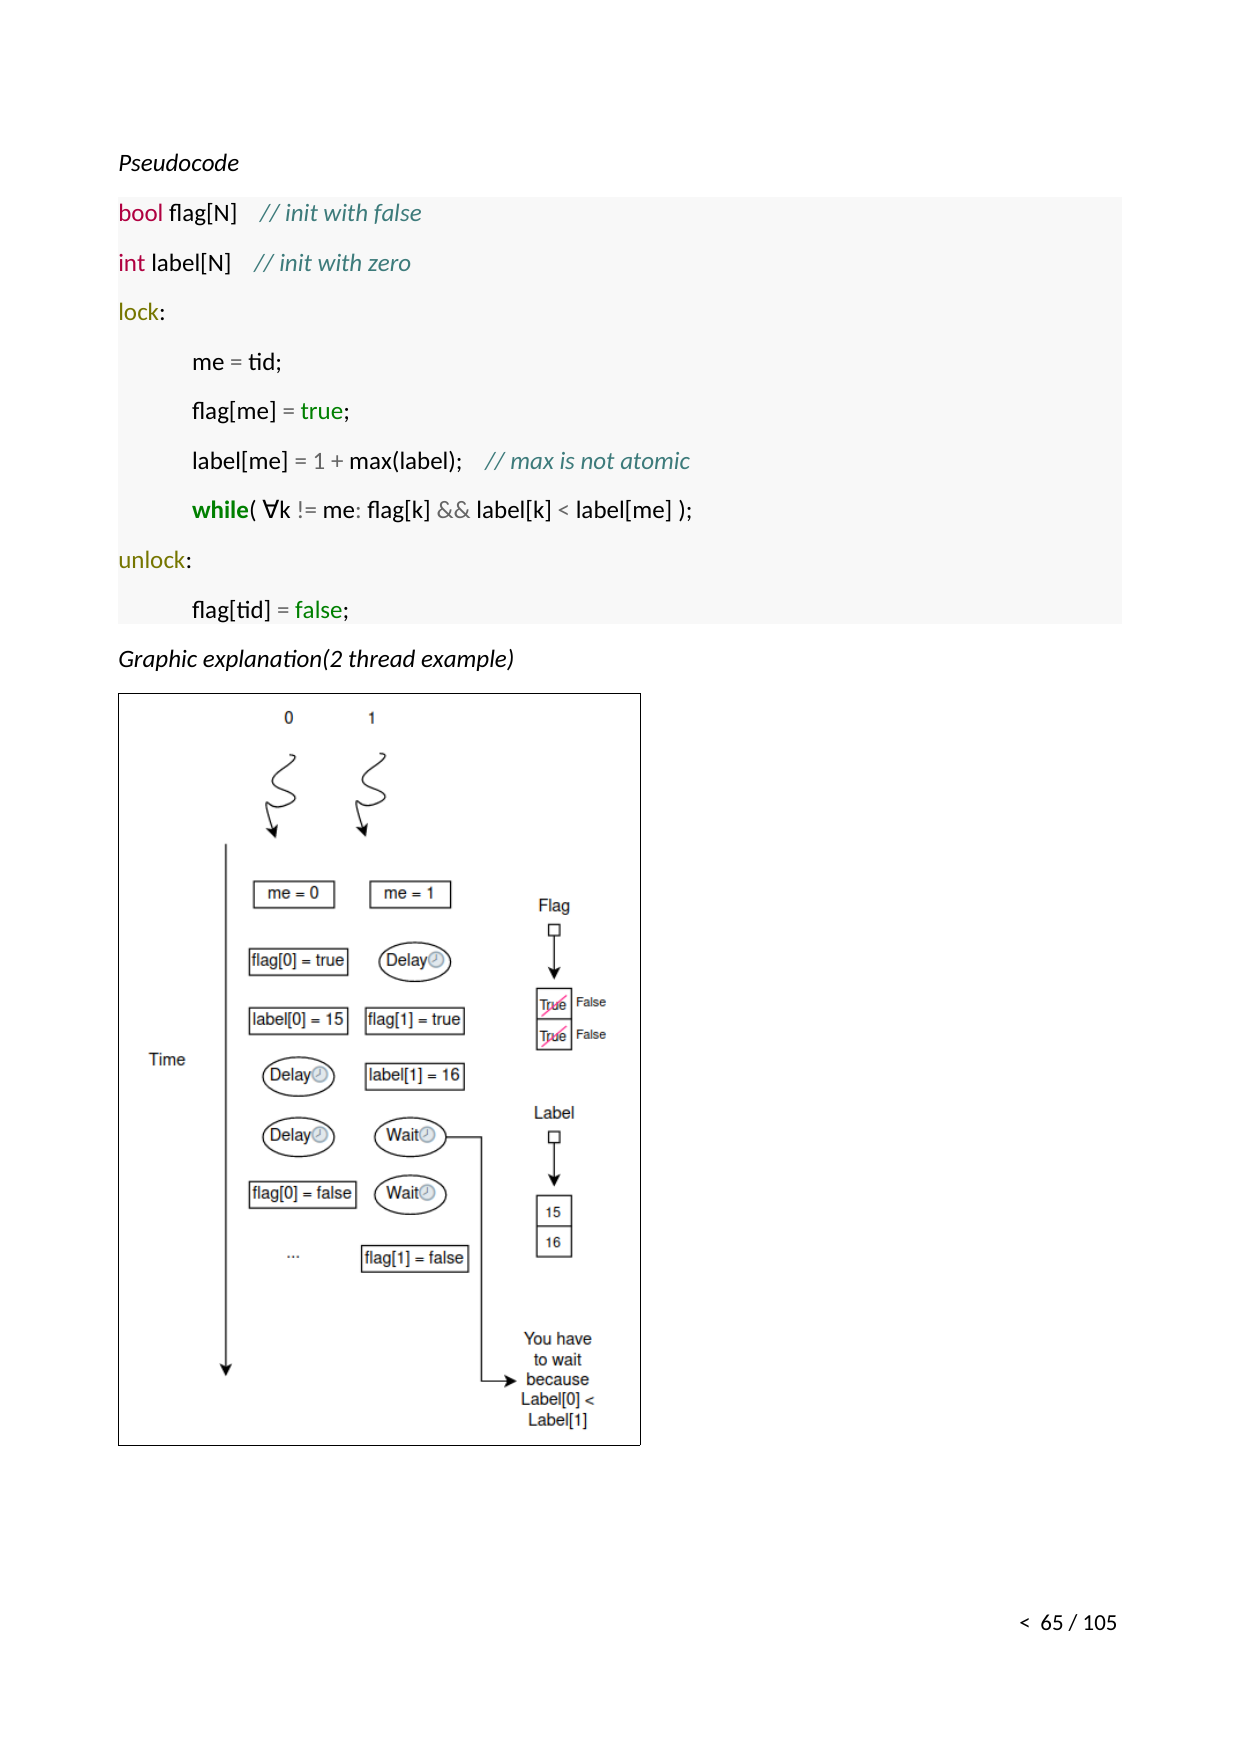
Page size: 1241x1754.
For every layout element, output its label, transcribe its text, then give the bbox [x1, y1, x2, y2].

text Graphic explanation(2 thread example) [118, 643, 1122, 674]
picture [121, 696, 637, 1442]
text label[me] = 1 + max(label); // max is not atomic [118, 445, 1122, 476]
text while( ∀k != me: flag[k] && label[k] < label[me] ); [118, 495, 1122, 525]
text me = tid; [118, 346, 1122, 376]
text Pseudocode [118, 148, 1122, 178]
text lock: [118, 296, 1122, 327]
text bool flag[N] // init with false [118, 197, 1122, 228]
text int label[N] // init with zero [118, 247, 1122, 277]
text unlock: [118, 544, 1122, 575]
text flag[tid] = false; [118, 594, 1122, 624]
text flag[me] = true; [118, 396, 1122, 426]
